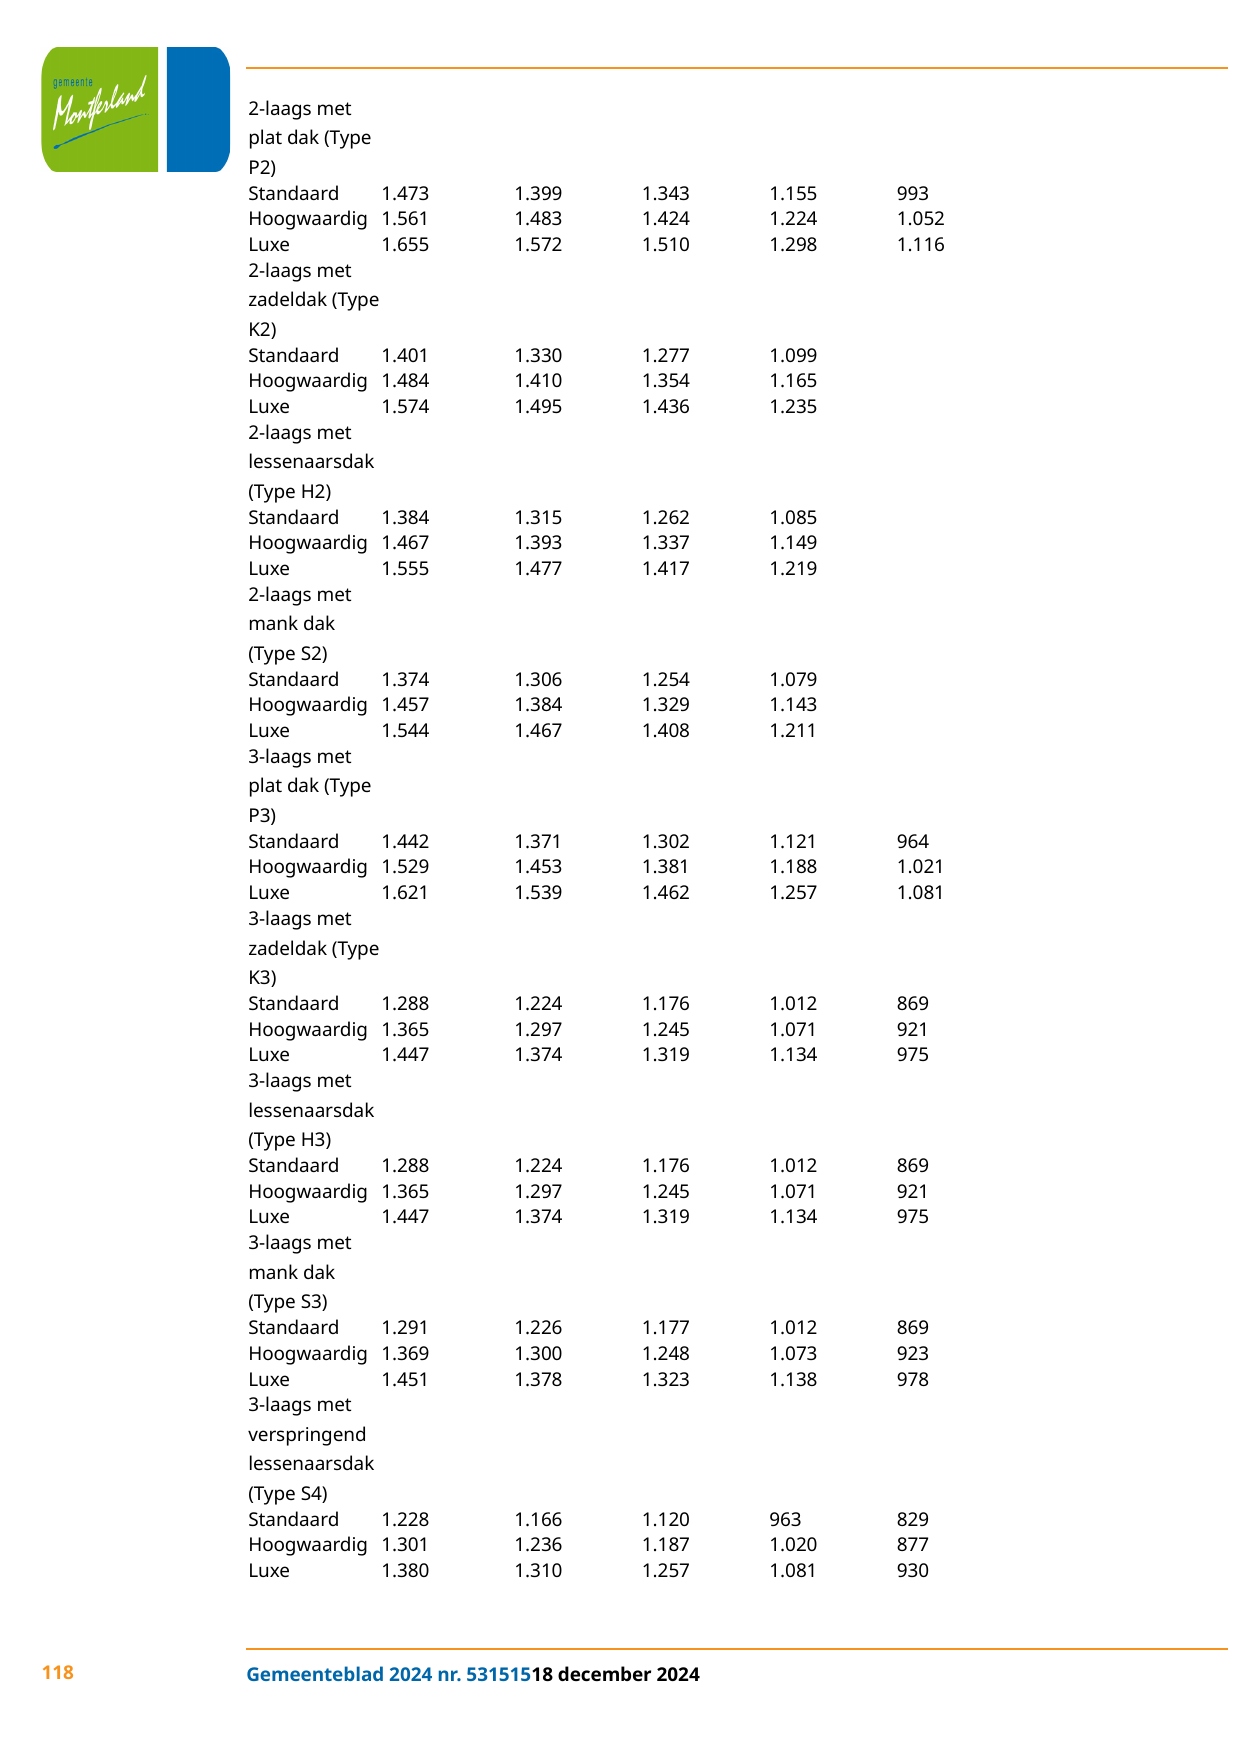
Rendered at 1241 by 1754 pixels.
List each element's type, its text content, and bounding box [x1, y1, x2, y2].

table_cell 1.236 [514, 1532, 642, 1557]
table_cell [1024, 95, 1152, 180]
table_cell [1024, 530, 1152, 555]
table_cell 1.176 [642, 990, 769, 1016]
table_cell Standaard [248, 666, 381, 692]
table_cell [514, 419, 642, 504]
table_cell [1024, 368, 1152, 393]
table_cell 1.012 [769, 1314, 897, 1340]
picture [41, 47, 231, 172]
table_cell [897, 257, 1024, 342]
table_cell Hoogwaardig [248, 205, 381, 231]
table_cell 3-laags met verspringend lessenaarsdak (Type S4) [248, 1391, 381, 1506]
table_cell Hoogwaardig [248, 530, 381, 555]
table_cell [1024, 692, 1152, 717]
table_cell 1.473 [381, 180, 514, 205]
table_cell 1.245 [642, 1016, 769, 1042]
table_cell 3-laags met plat dak (Type P3) [248, 743, 381, 828]
table_cell [769, 1067, 897, 1152]
table_cell [514, 1067, 642, 1152]
table_cell [1024, 1229, 1152, 1314]
table_cell Hoogwaardig [248, 692, 381, 717]
table_cell [642, 581, 769, 666]
table_cell 1.561 [381, 205, 514, 231]
table_cell [642, 905, 769, 990]
table_cell 1.288 [381, 990, 514, 1016]
table_cell 1.330 [514, 342, 642, 367]
table_cell [381, 743, 514, 828]
table_cell 1.319 [642, 1042, 769, 1067]
table_cell Standaard [248, 504, 381, 529]
table_cell Hoogwaardig [248, 1532, 381, 1557]
table_cell [1024, 1067, 1152, 1152]
table_cell [1024, 1042, 1152, 1067]
table_cell 978 [897, 1366, 1024, 1391]
table_cell [381, 257, 514, 342]
table_cell 1.462 [642, 880, 769, 905]
table_cell 1.134 [769, 1204, 897, 1229]
table_cell 1.374 [381, 666, 514, 692]
table_cell [769, 1391, 897, 1506]
table_cell 1.224 [514, 1152, 642, 1178]
table_cell [381, 1067, 514, 1152]
table_cell 1.297 [514, 1178, 642, 1204]
table_cell 1.408 [642, 718, 769, 743]
table_cell [381, 1391, 514, 1506]
table_cell 1.302 [642, 828, 769, 854]
table_cell [1024, 1152, 1152, 1178]
table_cell 1.378 [514, 1366, 642, 1391]
table_cell [642, 257, 769, 342]
table_cell 1.310 [514, 1558, 642, 1583]
table_cell 1.384 [381, 504, 514, 529]
table_cell 1.539 [514, 880, 642, 905]
table_cell [1024, 743, 1152, 828]
table_cell [897, 419, 1024, 504]
table_cell [1024, 1391, 1152, 1506]
table_cell 1.099 [769, 342, 897, 367]
table_cell [1024, 393, 1152, 419]
table_cell 1.288 [381, 1152, 514, 1178]
table_cell 1.300 [514, 1340, 642, 1366]
table_cell 1.116 [897, 231, 1024, 257]
table_cell [381, 1229, 514, 1314]
table_cell [897, 666, 1024, 692]
table_cell 2-laags met mank dak (Type S2) [248, 581, 381, 666]
table_cell 1.457 [381, 692, 514, 717]
table_cell [897, 1391, 1024, 1506]
table_cell 2-laags met lessenaarsdak (Type H2) [248, 419, 381, 504]
table_cell Luxe [248, 1558, 381, 1583]
table_cell Standaard [248, 342, 381, 367]
table_cell [1024, 504, 1152, 529]
table_cell 1.467 [381, 530, 514, 555]
table_cell 921 [897, 1016, 1024, 1042]
table_cell 1.235 [769, 393, 897, 419]
table_cell [642, 1067, 769, 1152]
table_cell 1.354 [642, 368, 769, 393]
table_cell [1024, 718, 1152, 743]
table_cell [897, 95, 1024, 180]
table_cell 930 [897, 1558, 1024, 1583]
table_cell 1.071 [769, 1178, 897, 1204]
table_cell 1.374 [514, 1042, 642, 1067]
table_cell 1.453 [514, 854, 642, 879]
table_cell 1.319 [642, 1204, 769, 1229]
table_cell [769, 95, 897, 180]
table_cell 1.138 [769, 1366, 897, 1391]
table_cell 993 [897, 180, 1024, 205]
table_cell 1.277 [642, 342, 769, 367]
table_cell 1.021 [897, 854, 1024, 879]
table_cell [1024, 555, 1152, 581]
table_cell 869 [897, 1152, 1024, 1178]
table_cell [769, 581, 897, 666]
table_cell [769, 1229, 897, 1314]
table_cell [769, 257, 897, 342]
table_cell Standaard [248, 1152, 381, 1178]
table_cell [1024, 828, 1152, 854]
table_cell 2-laags met zadeldak (Type K2) [248, 257, 381, 342]
table_cell 1.447 [381, 1204, 514, 1229]
table_cell 869 [897, 1314, 1024, 1340]
table_cell 829 [897, 1506, 1024, 1532]
table_cell [1024, 342, 1152, 367]
table_cell 1.544 [381, 718, 514, 743]
table_cell 975 [897, 1204, 1024, 1229]
table_cell [897, 342, 1024, 367]
table_cell 1.224 [514, 990, 642, 1016]
table_cell 1.219 [769, 555, 897, 581]
table_cell 1.410 [514, 368, 642, 393]
table_cell [642, 1391, 769, 1506]
table_cell 1.442 [381, 828, 514, 854]
table_cell [381, 905, 514, 990]
table_cell 877 [897, 1532, 1024, 1557]
table_cell [897, 905, 1024, 990]
table_cell [1024, 1506, 1152, 1532]
table_cell 963 [769, 1506, 897, 1532]
table_cell [1024, 205, 1152, 231]
table_cell 1.226 [514, 1314, 642, 1340]
table_cell 1.143 [769, 692, 897, 717]
table_cell 1.323 [642, 1366, 769, 1391]
table_cell Hoogwaardig [248, 1016, 381, 1042]
table_cell [1024, 1178, 1152, 1204]
table_cell [897, 368, 1024, 393]
table_cell 923 [897, 1340, 1024, 1366]
table_cell 1.329 [642, 692, 769, 717]
table_cell [1024, 419, 1152, 504]
table_cell [1024, 905, 1152, 990]
table_cell Hoogwaardig [248, 854, 381, 879]
table_cell 1.483 [514, 205, 642, 231]
table_cell 1.451 [381, 1366, 514, 1391]
table_cell Luxe [248, 718, 381, 743]
table_cell Luxe [248, 555, 381, 581]
table_cell [1024, 231, 1152, 257]
table_cell 1.012 [769, 1152, 897, 1178]
table_cell [1024, 1314, 1152, 1340]
table_cell 3-laags met zadeldak (Type K3) [248, 905, 381, 990]
table_cell 1.343 [642, 180, 769, 205]
table_cell [514, 581, 642, 666]
table_cell [897, 743, 1024, 828]
table_cell 1.436 [642, 393, 769, 419]
table_cell 1.399 [514, 180, 642, 205]
table_cell 3-laags met lessenaarsdak (Type H3) [248, 1067, 381, 1152]
table_cell 1.424 [642, 205, 769, 231]
table_cell [1024, 990, 1152, 1016]
table_cell [642, 419, 769, 504]
table_cell Standaard [248, 180, 381, 205]
table_cell [514, 95, 642, 180]
table_cell 1.510 [642, 231, 769, 257]
table_cell [381, 95, 514, 180]
table_cell 1.655 [381, 231, 514, 257]
table_cell [381, 581, 514, 666]
table_cell [1024, 180, 1152, 205]
table_cell [1024, 1204, 1152, 1229]
table_cell 1.155 [769, 180, 897, 205]
table_cell 1.121 [769, 828, 897, 854]
table_cell 1.297 [514, 1016, 642, 1042]
table_cell 1.176 [642, 1152, 769, 1178]
table_cell 1.477 [514, 555, 642, 581]
table_cell [897, 581, 1024, 666]
table_cell Luxe [248, 1042, 381, 1067]
table_cell [1024, 1366, 1152, 1391]
table_cell 3-laags met mank dak (Type S3) [248, 1229, 381, 1314]
table_cell 1.621 [381, 880, 514, 905]
table_cell [897, 692, 1024, 717]
table_cell 1.369 [381, 1340, 514, 1366]
table_cell Standaard [248, 1314, 381, 1340]
table_cell [514, 1229, 642, 1314]
table_cell [642, 1229, 769, 1314]
table_cell 1.224 [769, 205, 897, 231]
table_cell 1.495 [514, 393, 642, 419]
table_cell 1.020 [769, 1532, 897, 1557]
table_cell Luxe [248, 393, 381, 419]
table_cell Hoogwaardig [248, 1340, 381, 1366]
table_cell Hoogwaardig [248, 368, 381, 393]
table_cell 1.134 [769, 1042, 897, 1067]
table_cell 1.301 [381, 1532, 514, 1557]
table_cell [514, 905, 642, 990]
table_cell Luxe [248, 1204, 381, 1229]
table_cell 2-laags met plat dak (Type P2) [248, 95, 381, 180]
table_cell 1.165 [769, 368, 897, 393]
table_cell 1.306 [514, 666, 642, 692]
table_cell 1.262 [642, 504, 769, 529]
table_cell [381, 419, 514, 504]
table_cell 1.291 [381, 1314, 514, 1340]
table_cell [514, 257, 642, 342]
table_cell [1024, 666, 1152, 692]
table_cell 1.211 [769, 718, 897, 743]
table_cell 921 [897, 1178, 1024, 1204]
table_cell 1.149 [769, 530, 897, 555]
table_cell [897, 530, 1024, 555]
table_cell 1.315 [514, 504, 642, 529]
table_cell 1.381 [642, 854, 769, 879]
table_cell 964 [897, 828, 1024, 854]
table_cell [897, 1229, 1024, 1314]
table_cell 1.177 [642, 1314, 769, 1340]
table_cell 869 [897, 990, 1024, 1016]
table_cell 1.374 [514, 1204, 642, 1229]
table_cell 1.574 [381, 393, 514, 419]
table_cell [1024, 1016, 1152, 1042]
table_cell [1024, 581, 1152, 666]
table_cell 1.365 [381, 1178, 514, 1204]
table_cell [897, 393, 1024, 419]
table_cell [514, 1391, 642, 1506]
table_cell [1024, 1558, 1152, 1583]
table_cell 1.254 [642, 666, 769, 692]
table_cell 1.245 [642, 1178, 769, 1204]
table_cell 1.447 [381, 1042, 514, 1067]
table_cell 1.337 [642, 530, 769, 555]
table_cell 1.401 [381, 342, 514, 367]
table_cell 1.228 [381, 1506, 514, 1532]
table_cell 1.257 [769, 880, 897, 905]
table_cell 1.555 [381, 555, 514, 581]
table_cell 1.071 [769, 1016, 897, 1042]
table_cell [769, 419, 897, 504]
table_cell [897, 504, 1024, 529]
table_cell [514, 743, 642, 828]
table_cell [1024, 257, 1152, 342]
table_cell [1024, 1340, 1152, 1366]
table_cell 1.371 [514, 828, 642, 854]
table_cell Luxe [248, 1366, 381, 1391]
table_cell Luxe [248, 231, 381, 257]
table_cell [897, 555, 1024, 581]
table_cell 1.012 [769, 990, 897, 1016]
table_cell 1.052 [897, 205, 1024, 231]
table_cell [1024, 854, 1152, 879]
table_cell 975 [897, 1042, 1024, 1067]
table_cell 1.484 [381, 368, 514, 393]
table_cell 1.081 [897, 880, 1024, 905]
table_cell 1.073 [769, 1340, 897, 1366]
table_cell 1.081 [769, 1558, 897, 1583]
table_cell 1.572 [514, 231, 642, 257]
table_cell 1.529 [381, 854, 514, 879]
table_cell Standaard [248, 990, 381, 1016]
table_cell 1.166 [514, 1506, 642, 1532]
table_cell [1024, 1532, 1152, 1557]
table_cell [769, 743, 897, 828]
table_cell 1.085 [769, 504, 897, 529]
table_cell Luxe [248, 880, 381, 905]
table_cell 1.187 [642, 1532, 769, 1557]
table_cell [642, 95, 769, 180]
table_cell [769, 905, 897, 990]
table_cell 1.393 [514, 530, 642, 555]
table_cell 1.298 [769, 231, 897, 257]
table_cell 1.365 [381, 1016, 514, 1042]
table_cell 1.467 [514, 718, 642, 743]
table_cell [897, 718, 1024, 743]
table_cell Standaard [248, 828, 381, 854]
table_cell 1.384 [514, 692, 642, 717]
table_cell 1.257 [642, 1558, 769, 1583]
table_cell 1.188 [769, 854, 897, 879]
table_cell 1.079 [769, 666, 897, 692]
table_cell [897, 1067, 1024, 1152]
table_cell [642, 743, 769, 828]
table_cell Hoogwaardig [248, 1178, 381, 1204]
table_cell 1.120 [642, 1506, 769, 1532]
table_cell 1.380 [381, 1558, 514, 1583]
table_cell Standaard [248, 1506, 381, 1532]
table_cell 1.248 [642, 1340, 769, 1366]
table_cell 1.417 [642, 555, 769, 581]
table_cell [1024, 880, 1152, 905]
